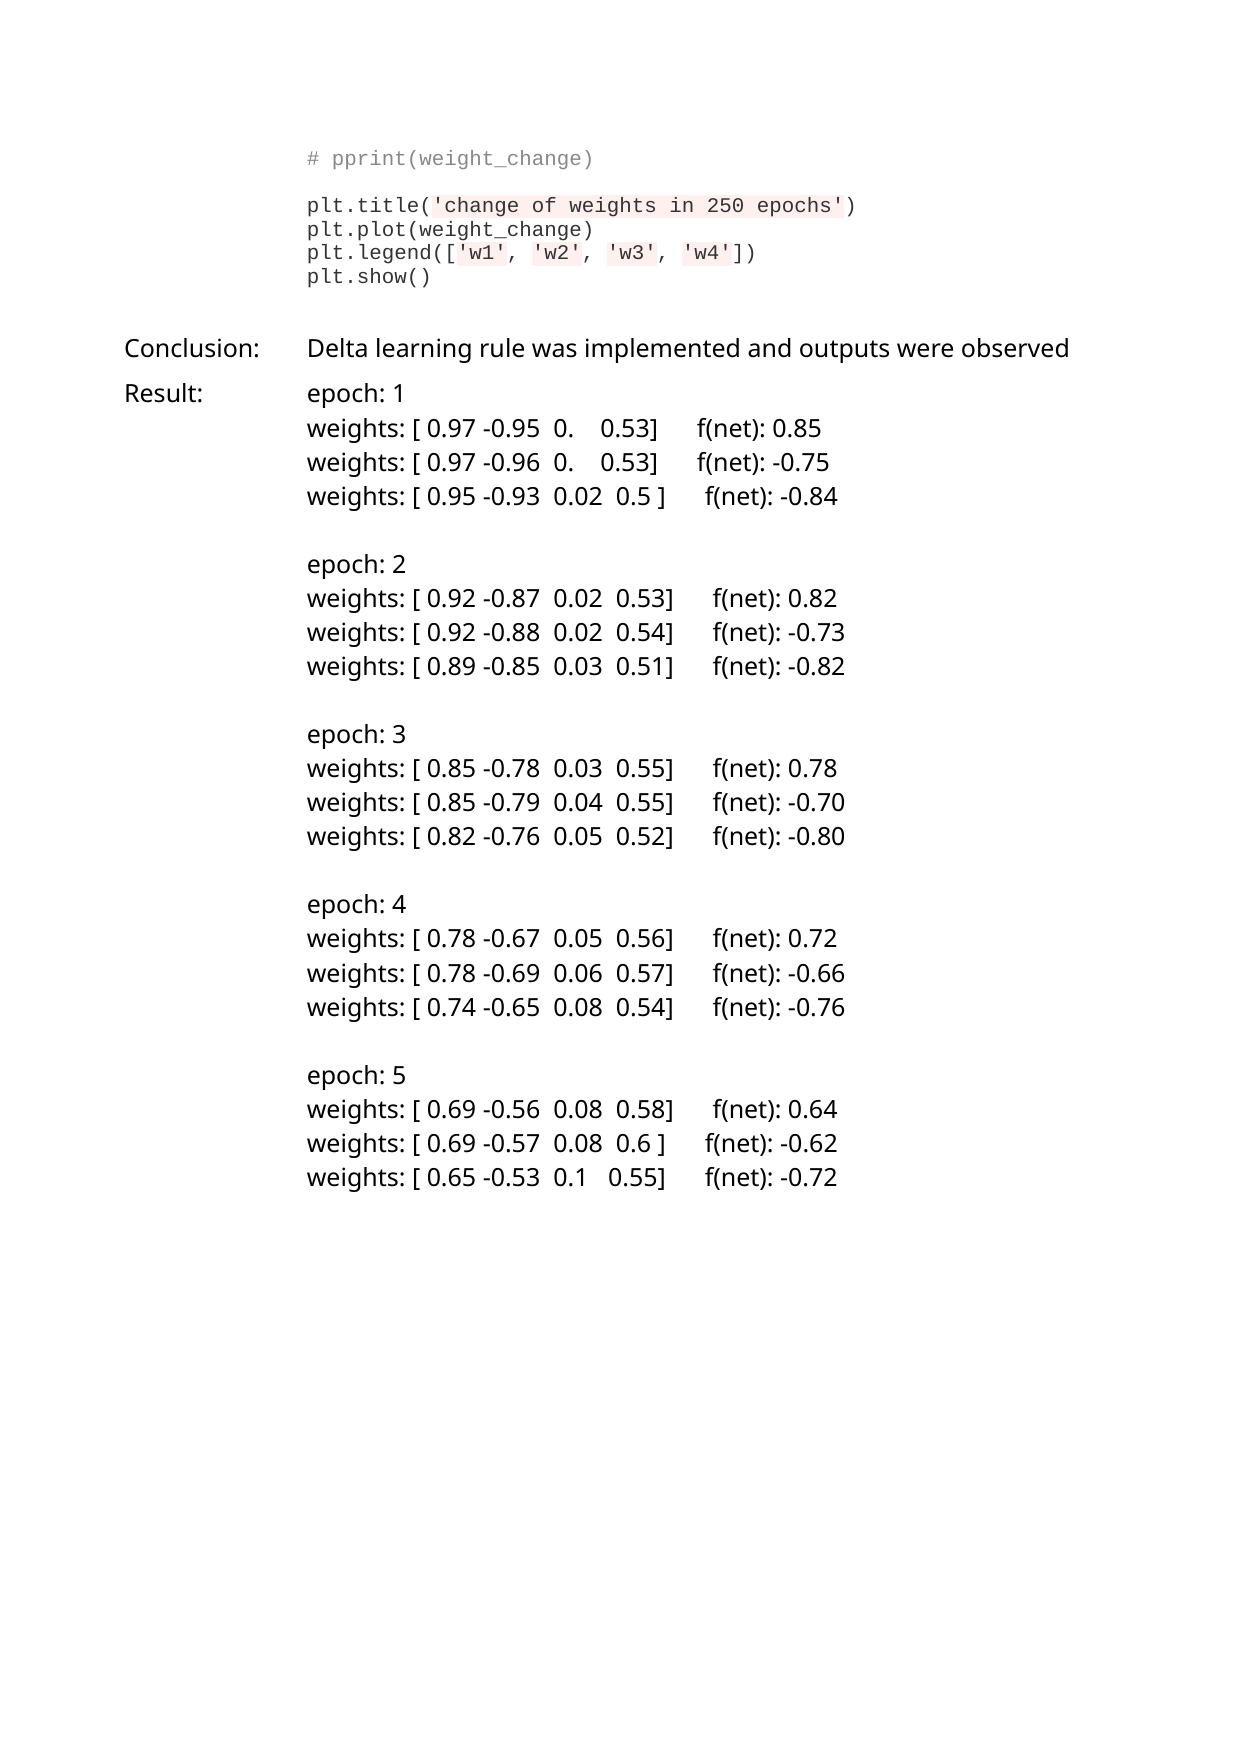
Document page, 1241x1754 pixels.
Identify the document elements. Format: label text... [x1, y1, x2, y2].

table_cell Delta learning rule was implemented and outputs were observed [302, 326, 1123, 370]
table_cell # pprint(weight_change) plt.title('change of weights in 250 epochs') plt.plot(weight_change) plt.legend(['w1', 'w2', 'w3', 'w4']) plt.show() [302, 119, 1123, 325]
table_cell Result: [119, 371, 301, 1233]
table_cell [119, 119, 301, 325]
table_cell Conclusion: [119, 326, 301, 370]
table_cell epoch: 1 weights: [ 0.97 -0.95 0. 0.53] f(net): 0.85 weights: [ 0.97 -0.96 0. 0.53] f(net): -0.75 weights: [ 0.95 -0.93 0.02 0.5 ] f(net): -0.84 epoch: 2 weights: [ 0.92 -0.87 0.02 0.53] f(net): 0.82 weights: [ 0.92 -0.88 0.02 0.54] f(net): -0.73 weights: [ 0.89 -0.85 0.03 0.51] f(net): -0.82 epoch: 3 weights: [ 0.85 -0.78 0.03 0.55] f(net): 0.78 weights: [ 0.85 -0.79 0.04 0.55] f(net): -0.70 weights: [ 0.82 -0.76 0.05 0.52] f(net): -0.80 epoch: 4 weights: [ 0.78 -0.67 0.05 0.56] f(net): 0.72 weights: [ 0.78 -0.69 0.06 0.57] f(net): -0.66 weights: [ 0.74 -0.65 0.08 0.54] f(net): -0.76 epoch: 5 weights: [ 0.69 -0.56 0.08 0.58] f(net): 0.64 weights: [ 0.69 -0.57 0.08 0.6 ] f(net): -0.62 weights: [ 0.65 -0.53 0.1 0.55] f(net): -0.72 [302, 371, 1123, 1233]
